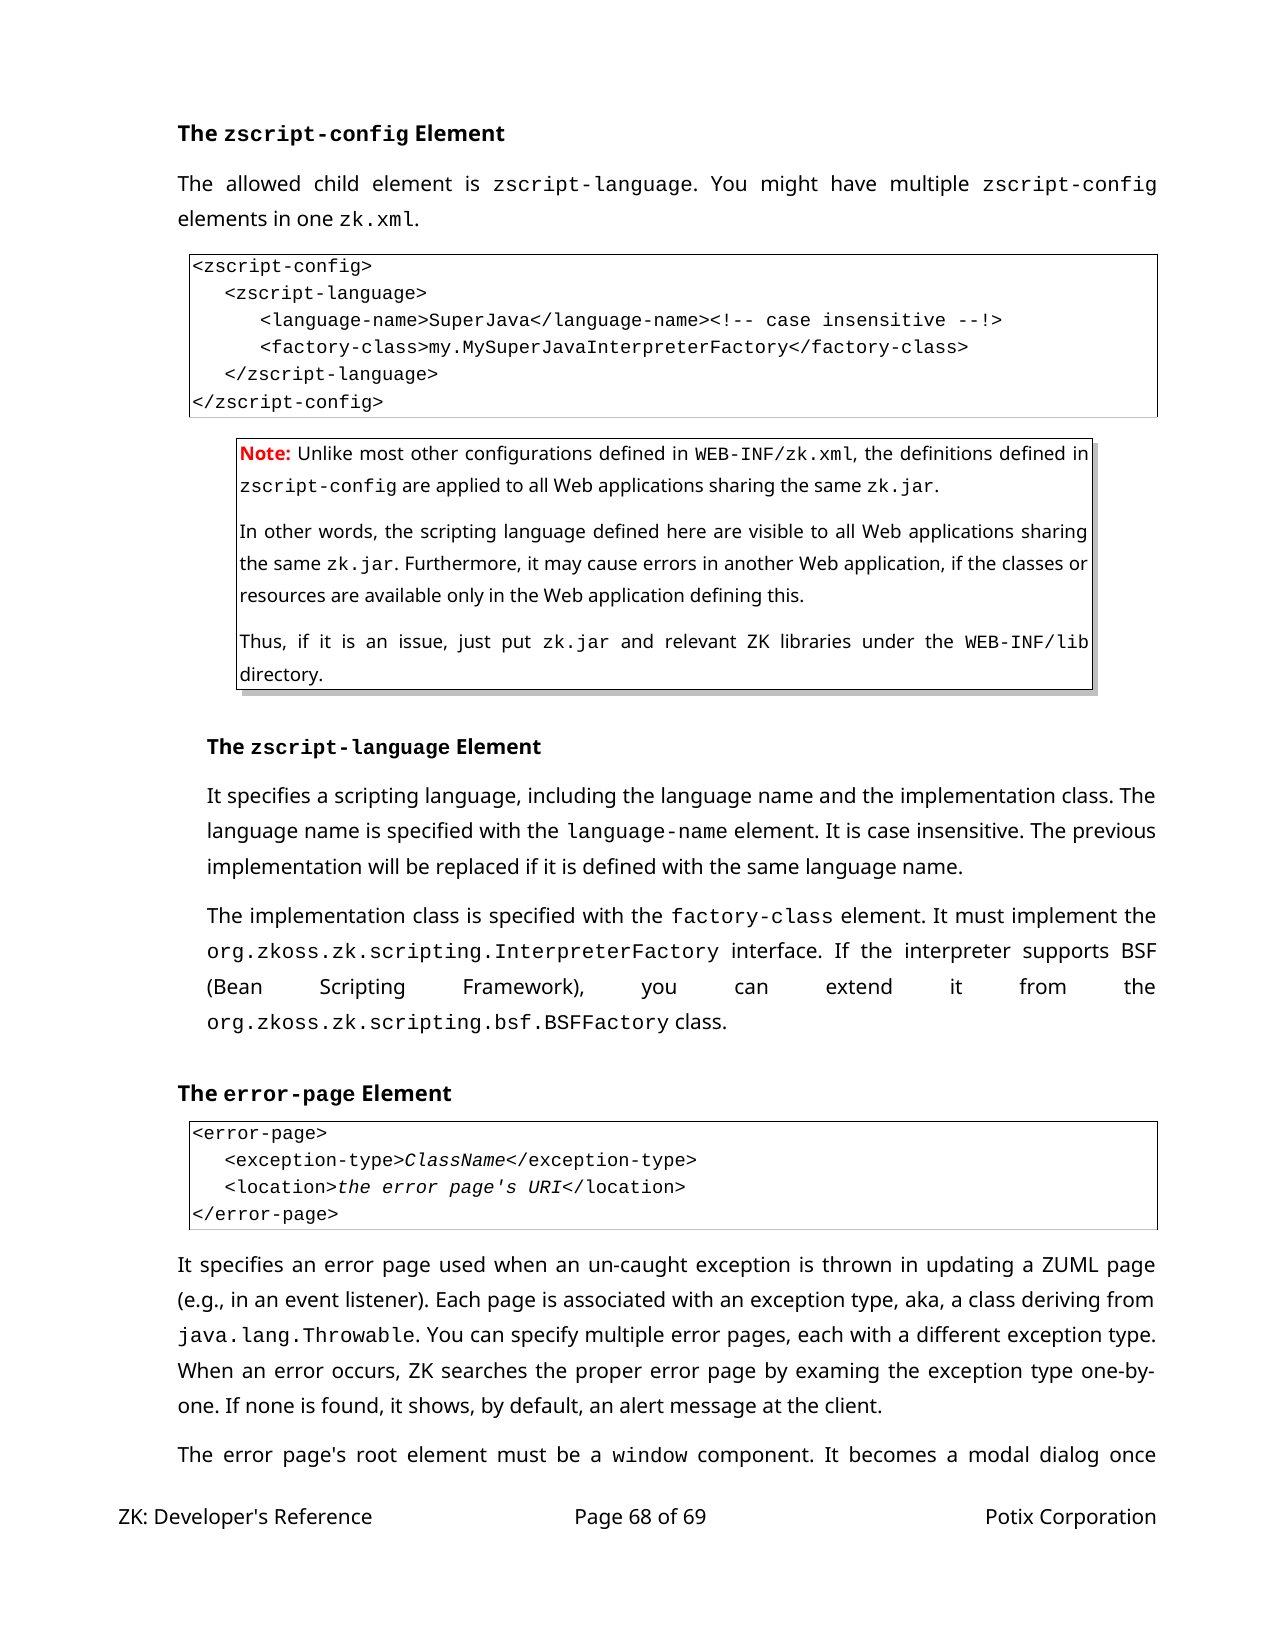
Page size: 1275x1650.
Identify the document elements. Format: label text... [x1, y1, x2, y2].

text <exception-type>ClassName</exception-type> [190, 1148, 1157, 1172]
text Note: Unlike most other configurations defined in WEB-INF/zk.xml, the definitions defined in zscript-config are applied to all Web applications sharing the same zk.jar. [237, 439, 1092, 498]
text It specifies a scripting language, including the language name and the implementation class. The language name is specified with the language-name element. It is case insensitive. The previous implementation will be replaced if it is defined with the same language name. [207, 781, 1157, 880]
subtitle The zscript-config Element [177, 118, 1157, 148]
text Thus, if it is an issue, just put zk.jar and relevant ZK libraries under the WEB-INF/lib directory. [237, 626, 1092, 689]
subtitle The zscript-language Element [207, 732, 1157, 761]
text <language-name>SuperJava</language-name><!-- case insensitive --!> [190, 308, 1157, 332]
subtitle The error-page Element [177, 1078, 1157, 1108]
text </zscript-config> [190, 389, 1157, 417]
text <factory-class>my.MySuperJavaInterpreterFactory</factory-class> [190, 335, 1157, 359]
text </error-page> [190, 1202, 1157, 1229]
text The error page's root element must be a window component. It becomes a modal dialog once [177, 1440, 1157, 1469]
text <zscript-config> [190, 255, 1157, 278]
text It specifies an error page used when an un-caught exception is thrown in updating a ZUML page (e.g., in an event listener). Each page is associated with an exception type, aka, a class deriving from java.lang.Throwable. You can specify multiple error pages, each with a different exception type. When an error occurs, ZK searches the proper error page by examing the exception type one-by-one. If none is found, it shows, by default, an alert message at the client. [177, 1250, 1157, 1419]
text <location>the error page's URI</location> [190, 1175, 1157, 1199]
text <error-page> [190, 1122, 1157, 1145]
text The allowed child element is zscript-language. You might have multiple zscript-config elements in one zk.xml. [177, 169, 1157, 233]
text </zscript-language> [190, 362, 1157, 387]
text <zscript-language> [190, 281, 1157, 305]
text In other words, the scripting language defined here are visible to all Web applications sharing the same zk.jar. Furthermore, it may cause errors in another Web application, if the classes or resources are available only in the Web application defining this. [237, 516, 1092, 608]
text The implementation class is specified with the factory-class element. It must implement the org.zkoss.zk.scripting.InterpreterFactory interface. If the interpreter supports BSF (Bean Scripting Framework), you can extend it from the org.zkoss.zk.scripting.bsf.BSFFactory class. [207, 901, 1157, 1036]
